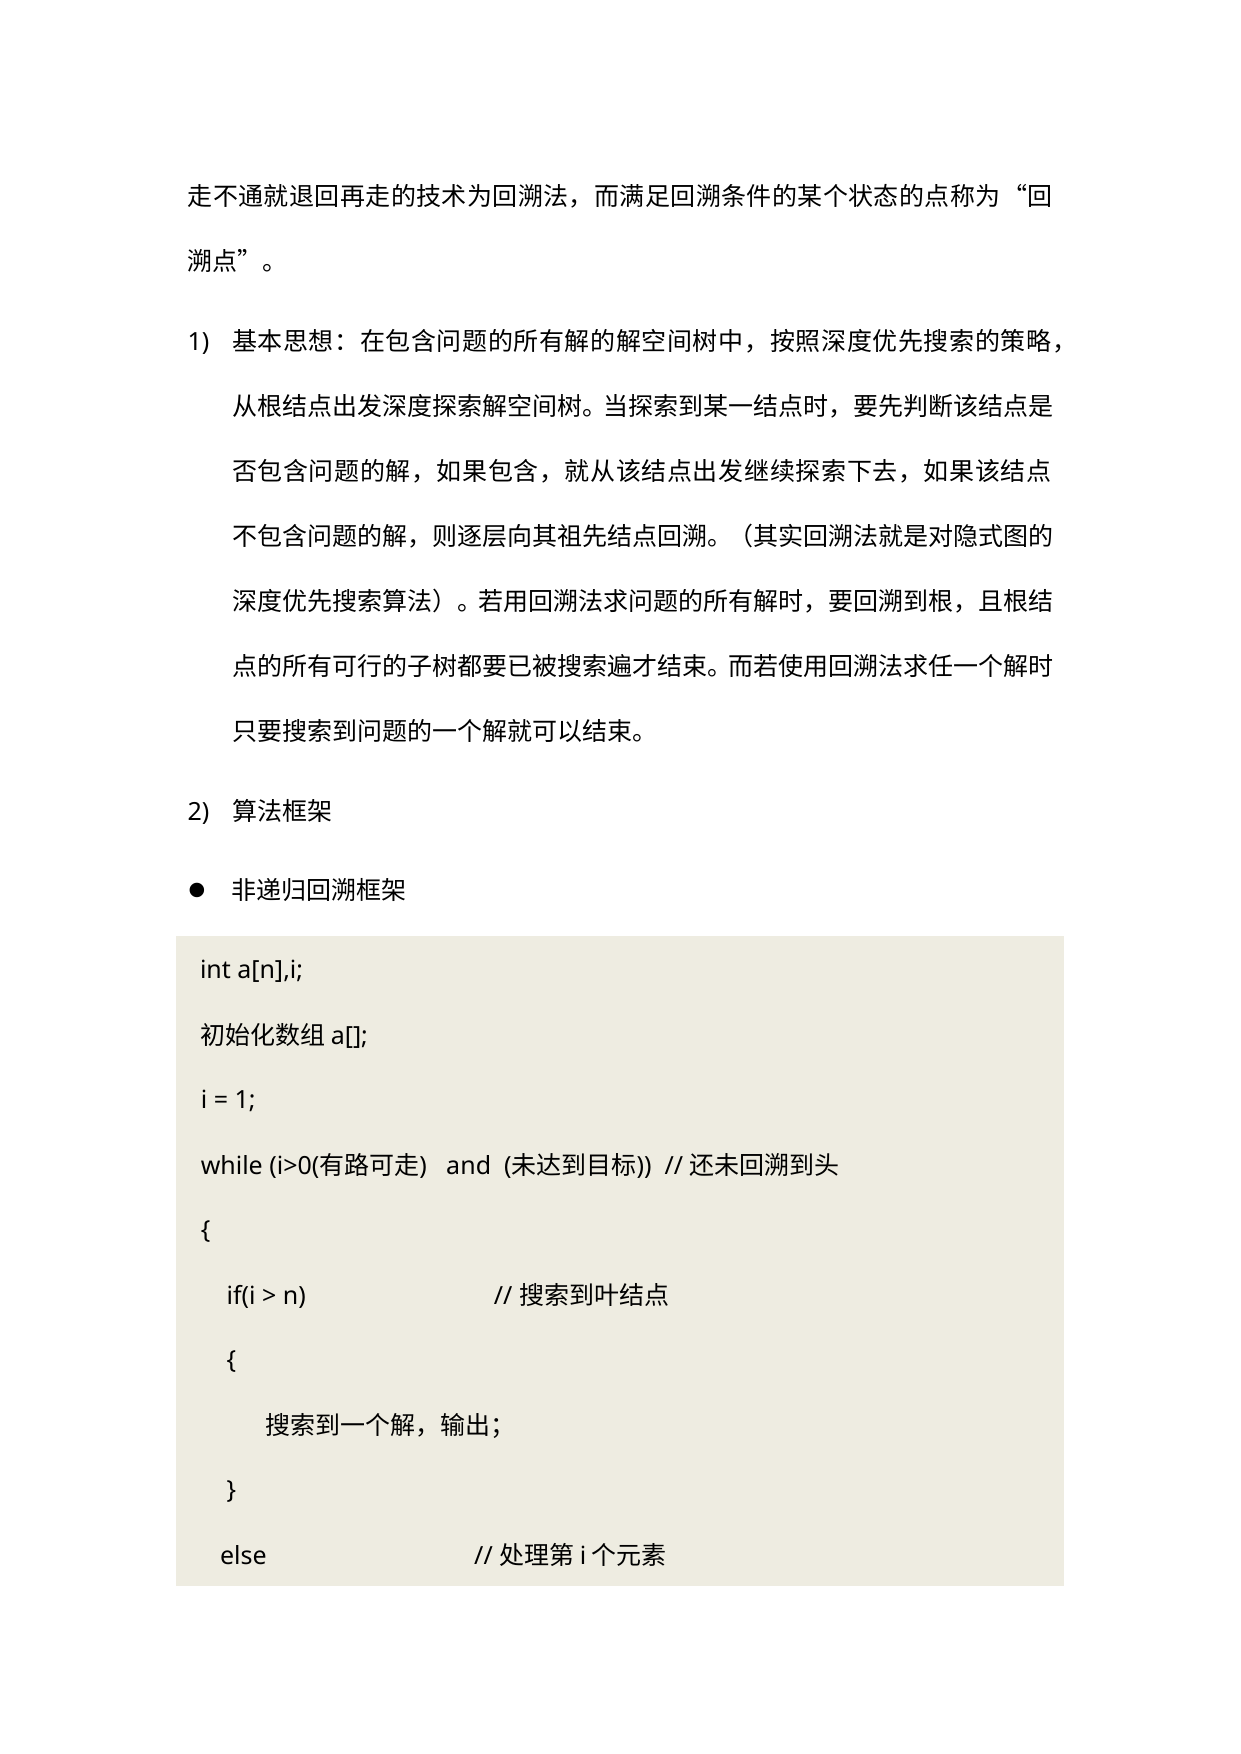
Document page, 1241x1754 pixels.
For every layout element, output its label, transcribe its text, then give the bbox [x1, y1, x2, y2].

table_header int a[n],i; 初始化数组a[]; i = 1; while (i>0(有路可走) and (未达到目标)) // 还未回溯到头 { if(i > n) // 搜索到叶结点 { 搜索到一个解，输出； } else // 处理第i个元素 [176, 936, 1064, 1586]
list 基本思想：在包含问题的所有解的解空间树中，按照深度优先搜索的策略，从根结点出发深度探索解空间树。当探索到某一结点时，要先判断该结点是否包含问题的解，如果包含，就从该结点出发继续探索下去，如果该结点不包含问题的解，则逐层向其祖先结点回溯。（其实回溯法就是对隐式图的深度优先搜索算法）。若用回溯法求问题的所有解时，要回溯到根，且根结点的所有可行的子树都要已被搜索遍才结束。而若使用回溯法求任一个解时，只要搜索到问题的一个解就可以结束。 [187, 307, 1053, 762]
list 非递归回溯框架 [187, 856, 1053, 921]
list 走不通就退回再走的技术为回溯法，而满足回溯条件的某个状态的点称为“回溯点”。 [187, 162, 1053, 292]
list 算法框架 [187, 777, 1053, 842]
